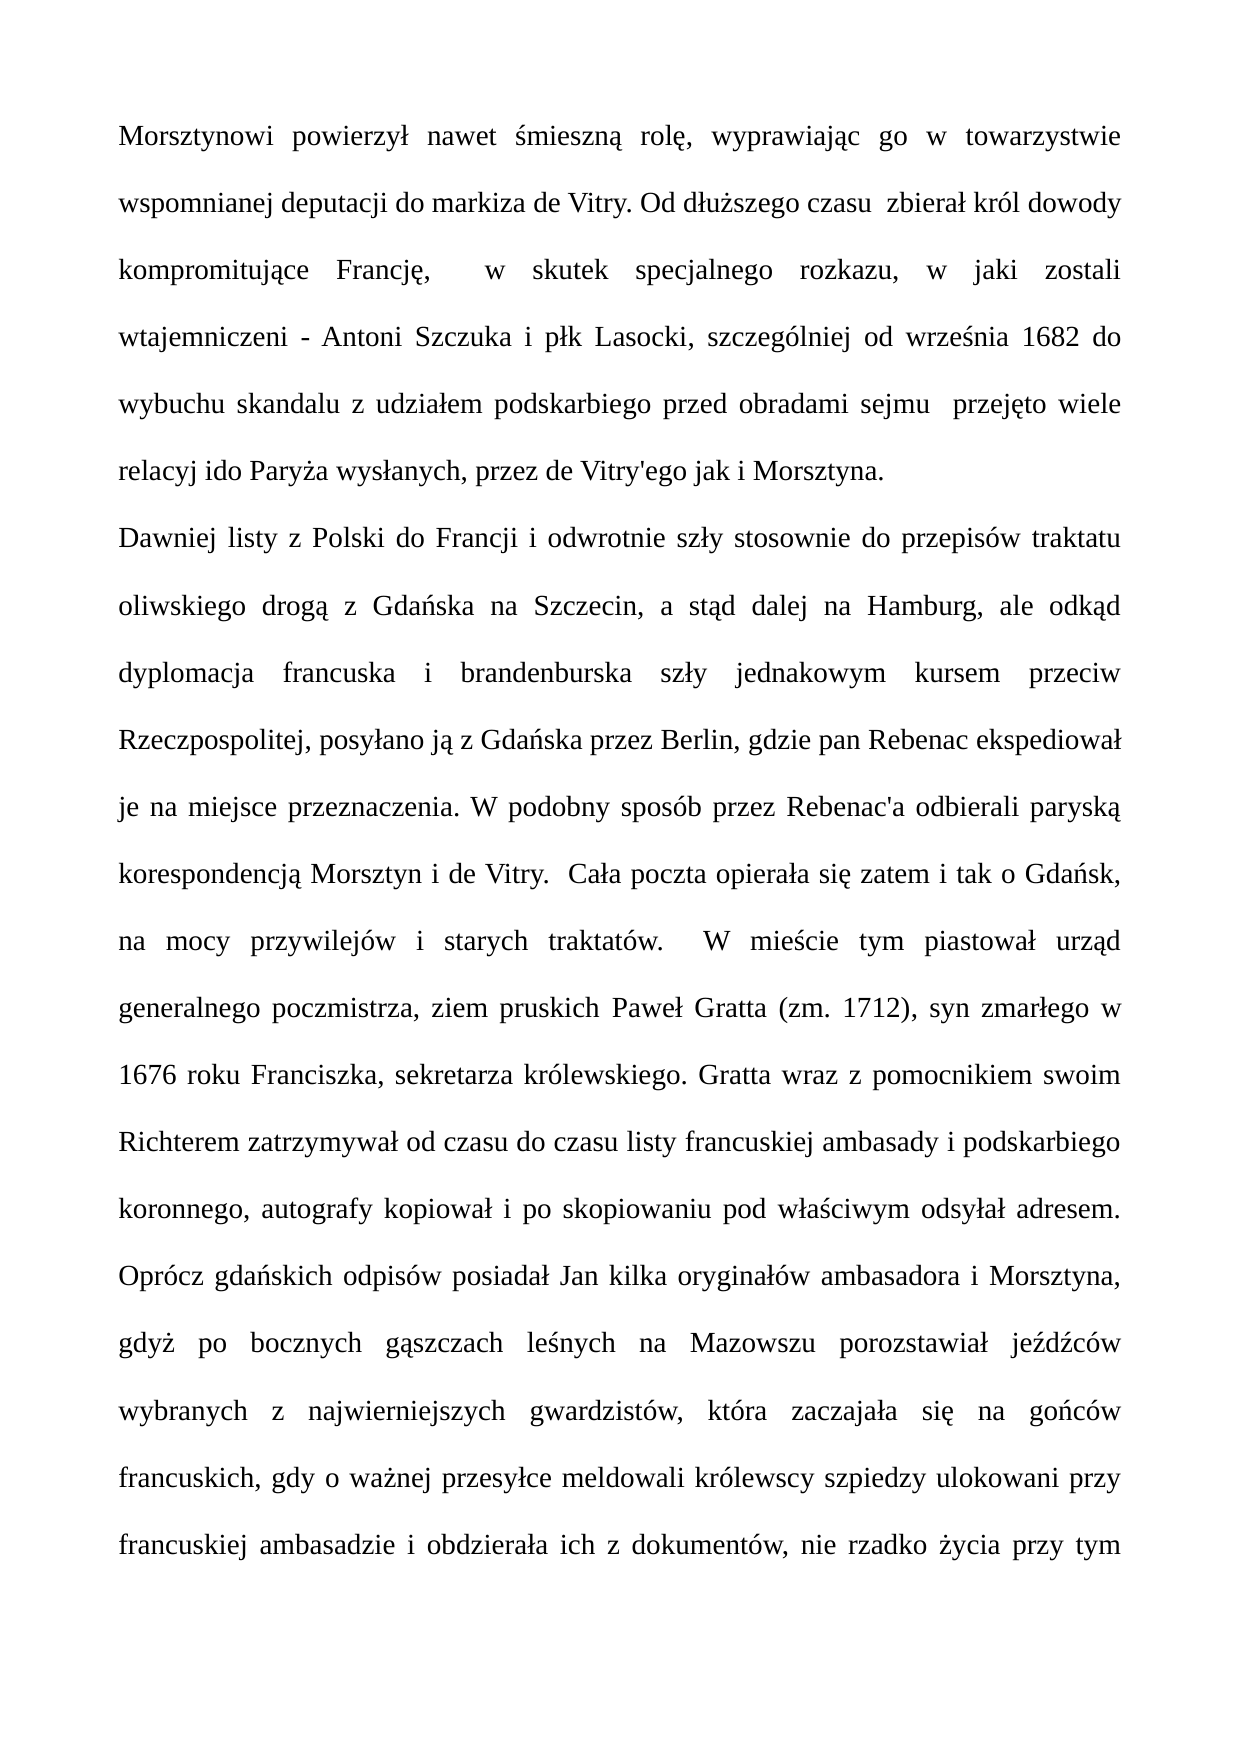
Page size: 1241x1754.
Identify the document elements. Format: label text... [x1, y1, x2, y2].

text Dawniej listy z Polski do Francji i odwrotnie szły stosownie do przepisów traktatu oliwskiego drogą z Gdańska na Szczecin, a stąd dalej na Hamburg, ale odkąd dyplomacja francuska i brandenburska szły jednakowym kursem przeciw Rzeczpospolitej, posyłano ją z Gdańska przez Berlin, gdzie pan Rebenac ekspediował je na miejsce przeznaczenia. W podobny sposób przez Rebenac'a odbierali paryską korespondencją Morsztyn i de Vitry. Cała poczta opierała się zatem i tak o Gdańsk, na mocy przywilejów i starych traktatów. W mieście tym piastował urząd generalnego poczmistrza, ziem pruskich Paweł Gratta (zm. 1712), syn zmarłego w 1676 roku Franciszka, sekretarza królewskiego. Gratta wraz z pomocnikiem swoim Richterem zatrzymywał od czasu do czasu listy francuskiej ambasady i podskarbiego koronnego, autografy kopiował i po skopiowaniu pod właściwym odsyłał adresem. Oprócz gdańskich odpisów posiadał Jan kilka oryginałów ambasadora i Morsztyna, gdyż po bocznych gąszczach leśnych na Mazowszu porozstawiał jeźdźców wybranych z najwierniejszych gwardzistów, która zaczajała się na gońców francuskich, gdy o ważnej przesyłce meldowali królewscy szpiedzy ulokowani przy francuskiej ambasadzie i obdzierała ich z dokumentów, nie rzadko życia przy tym [118, 521, 1122, 1560]
text Morsztynowi powierzył nawet śmieszną rolę, wyprawiając go w towarzystwie wspomnianej deputacji do markiza de Vitry. Od dłuższego czasu zbierał król dowody kompromitujące Francję, w skutek specjalnego rozkazu, w jaki zostali wtajemniczeni - Antoni Szczuka i płk Lasocki, szczególniej od września 1682 do wybuchu skandalu z udziałem podskarbiego przed obradami sejmu przejęto wiele relacyj ido Paryża wysłanych, przez de Vitry'ego jak i Morsztyna. [118, 118, 1122, 487]
